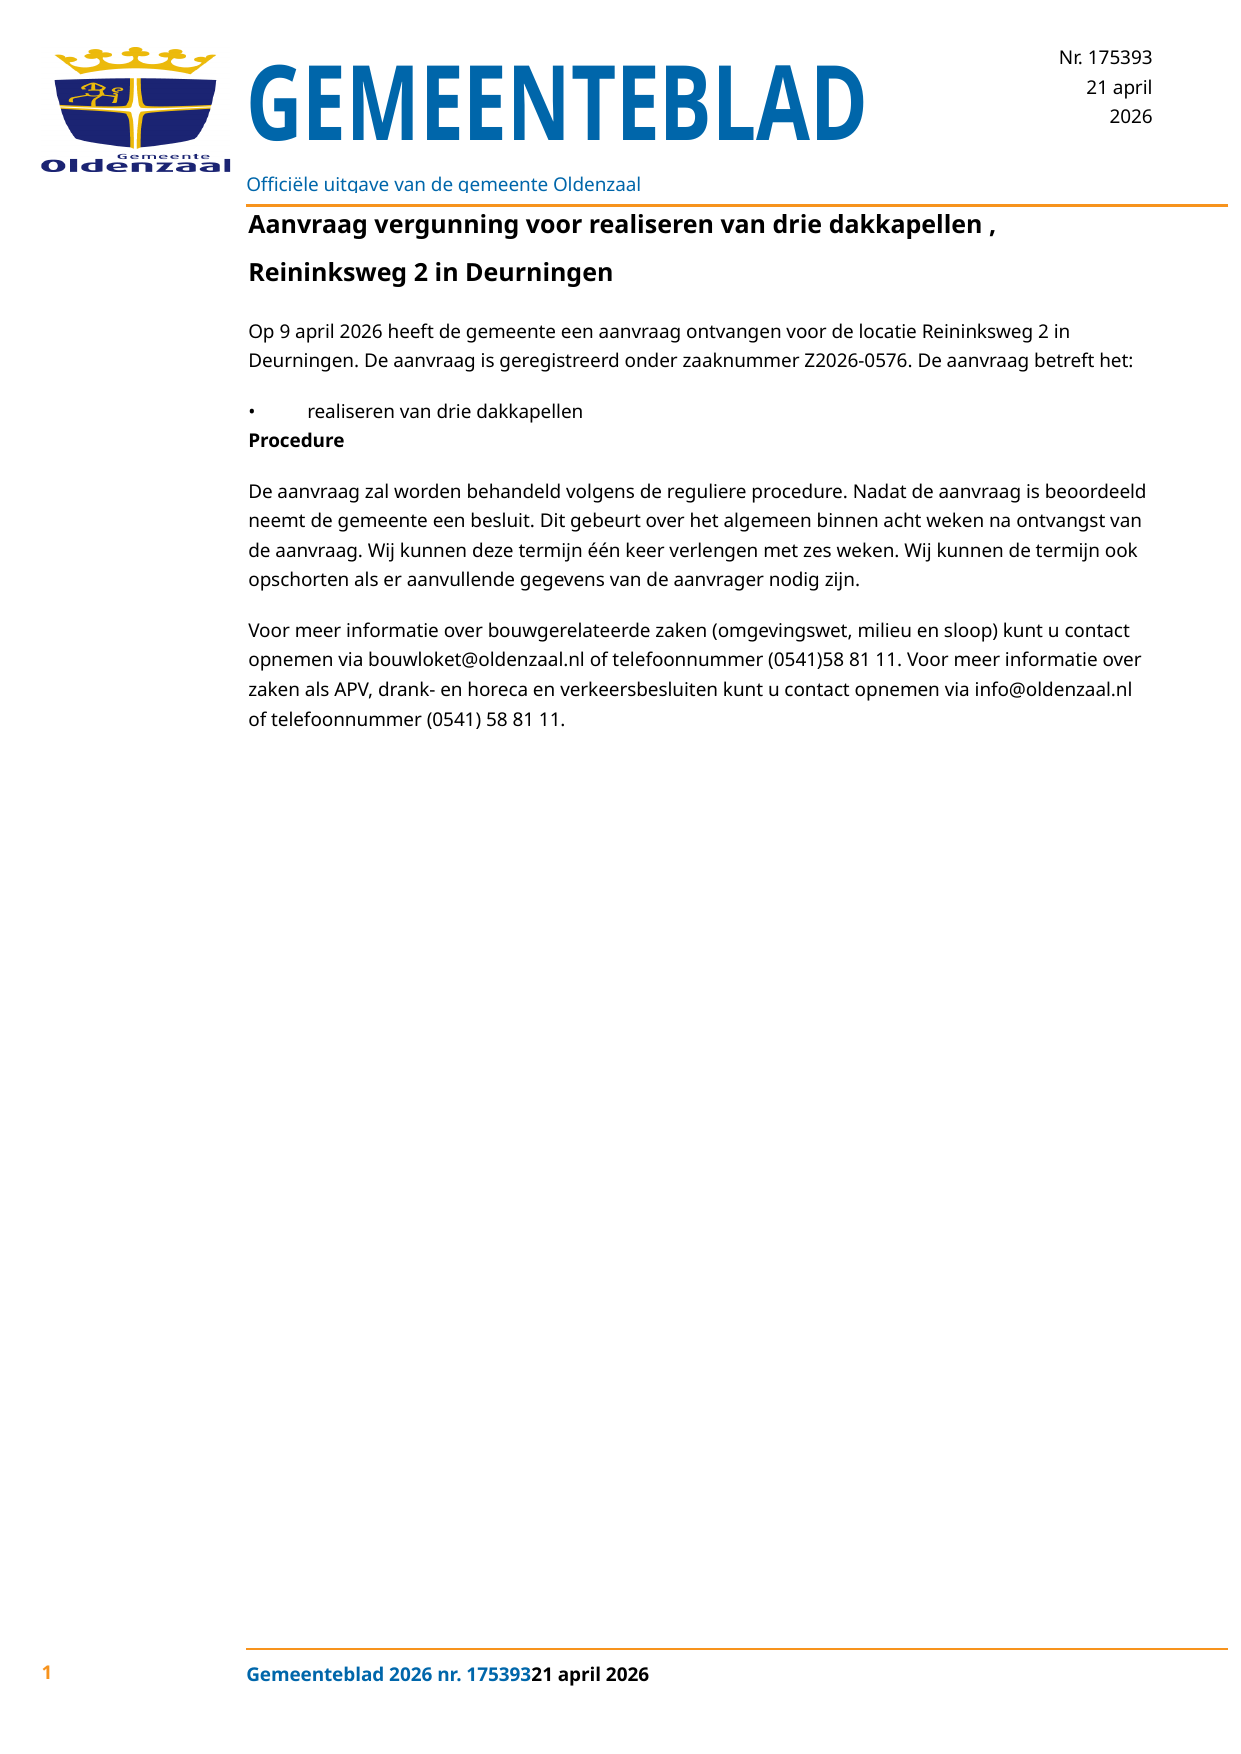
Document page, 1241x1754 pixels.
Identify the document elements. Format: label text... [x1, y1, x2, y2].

text Op 9 april 2026 heeft de gemeente een aanvraag ontvangen voor de locatie Reininksweg 2 in Deurningen. De aanvraag is geregistreerd onder zaaknummer Z2026-0576. De aanvraag betreft het: [248, 318, 1152, 373]
text Procedure [248, 427, 1152, 453]
text Aanvraag vergunning voor realiseren van drie dakkapellen , Reininksweg 2 in Deurningen [248, 207, 1152, 288]
text Voor meer informatie over bouwgerelateerde zaken (omgevingswet, milieu en sloop) kunt u contact opnemen via bouwloket@oldenzaal.nl of telefoonnummer (0541)58 81 11. Voor meer informatie over zaken als APV, drank- en horeca en verkeersbesluiten kunt u contact opnemen via info@oldenzaal.nl of telefoonnummer (0541) 58 81 11. [248, 617, 1152, 732]
list realiseren van drie dakkapellen [248, 398, 1152, 424]
text De aanvraag zal worden behandeld volgens de reguliere procedure. Nadat de aanvraag is beoordeeld neemt de gemeente een besluit. Dit gebeurt over het algemeen binnen acht weken na ontvangst van de aanvraag. Wij kunnen deze termijn één keer verlengen met zes weken. Wij kunnen de termijn ook opschorten als er aanvullende gegevens van de aanvrager nodig zijn. [248, 478, 1152, 592]
picture [41, 47, 231, 172]
